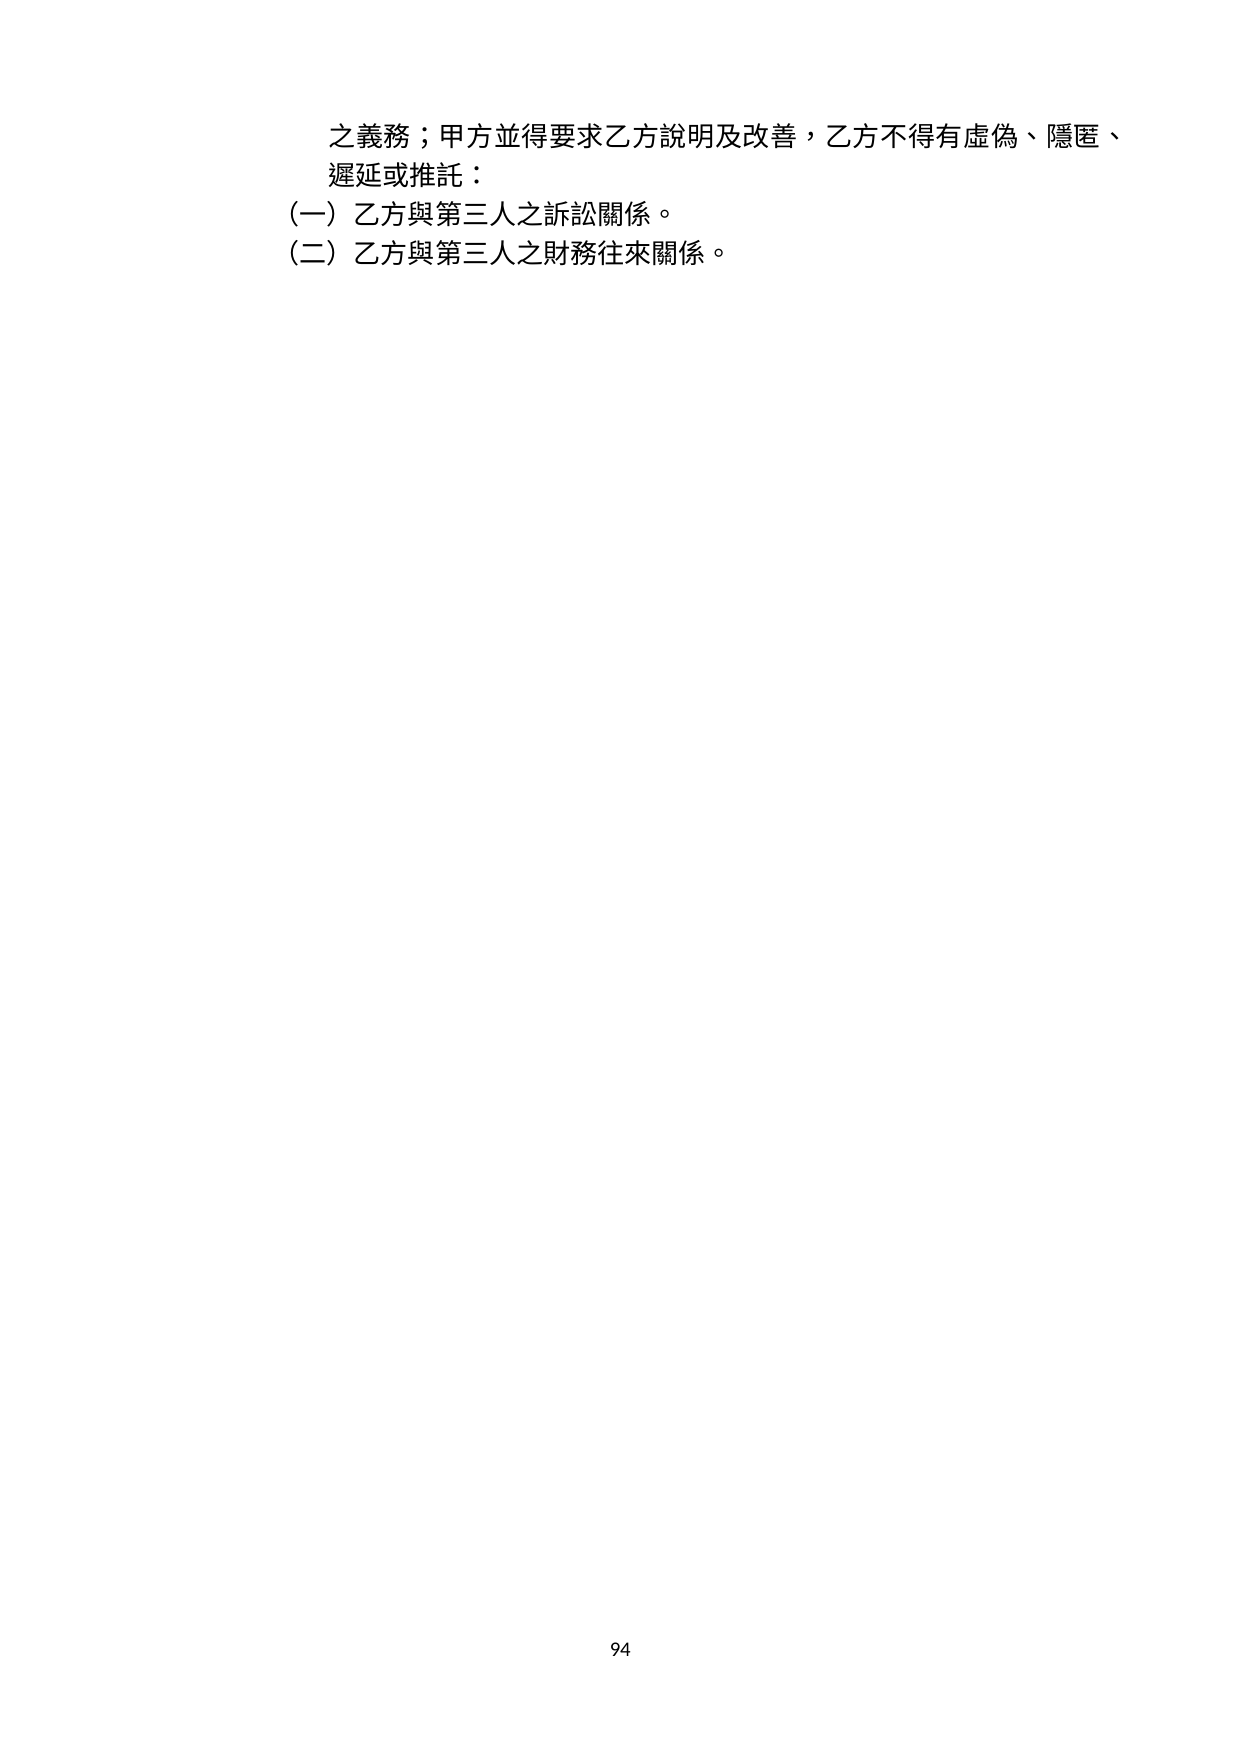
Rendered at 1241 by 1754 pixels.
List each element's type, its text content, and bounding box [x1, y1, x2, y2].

text （一）乙方與第三人之訴訟關係。 [272, 193, 1131, 232]
text 之義務；甲方並得要求乙方說明及改善，乙方不得有虛偽、隱匿、遲延或推託： [272, 114, 1131, 193]
text （二）乙方與第三人之財務往來關係。 [272, 232, 1131, 272]
